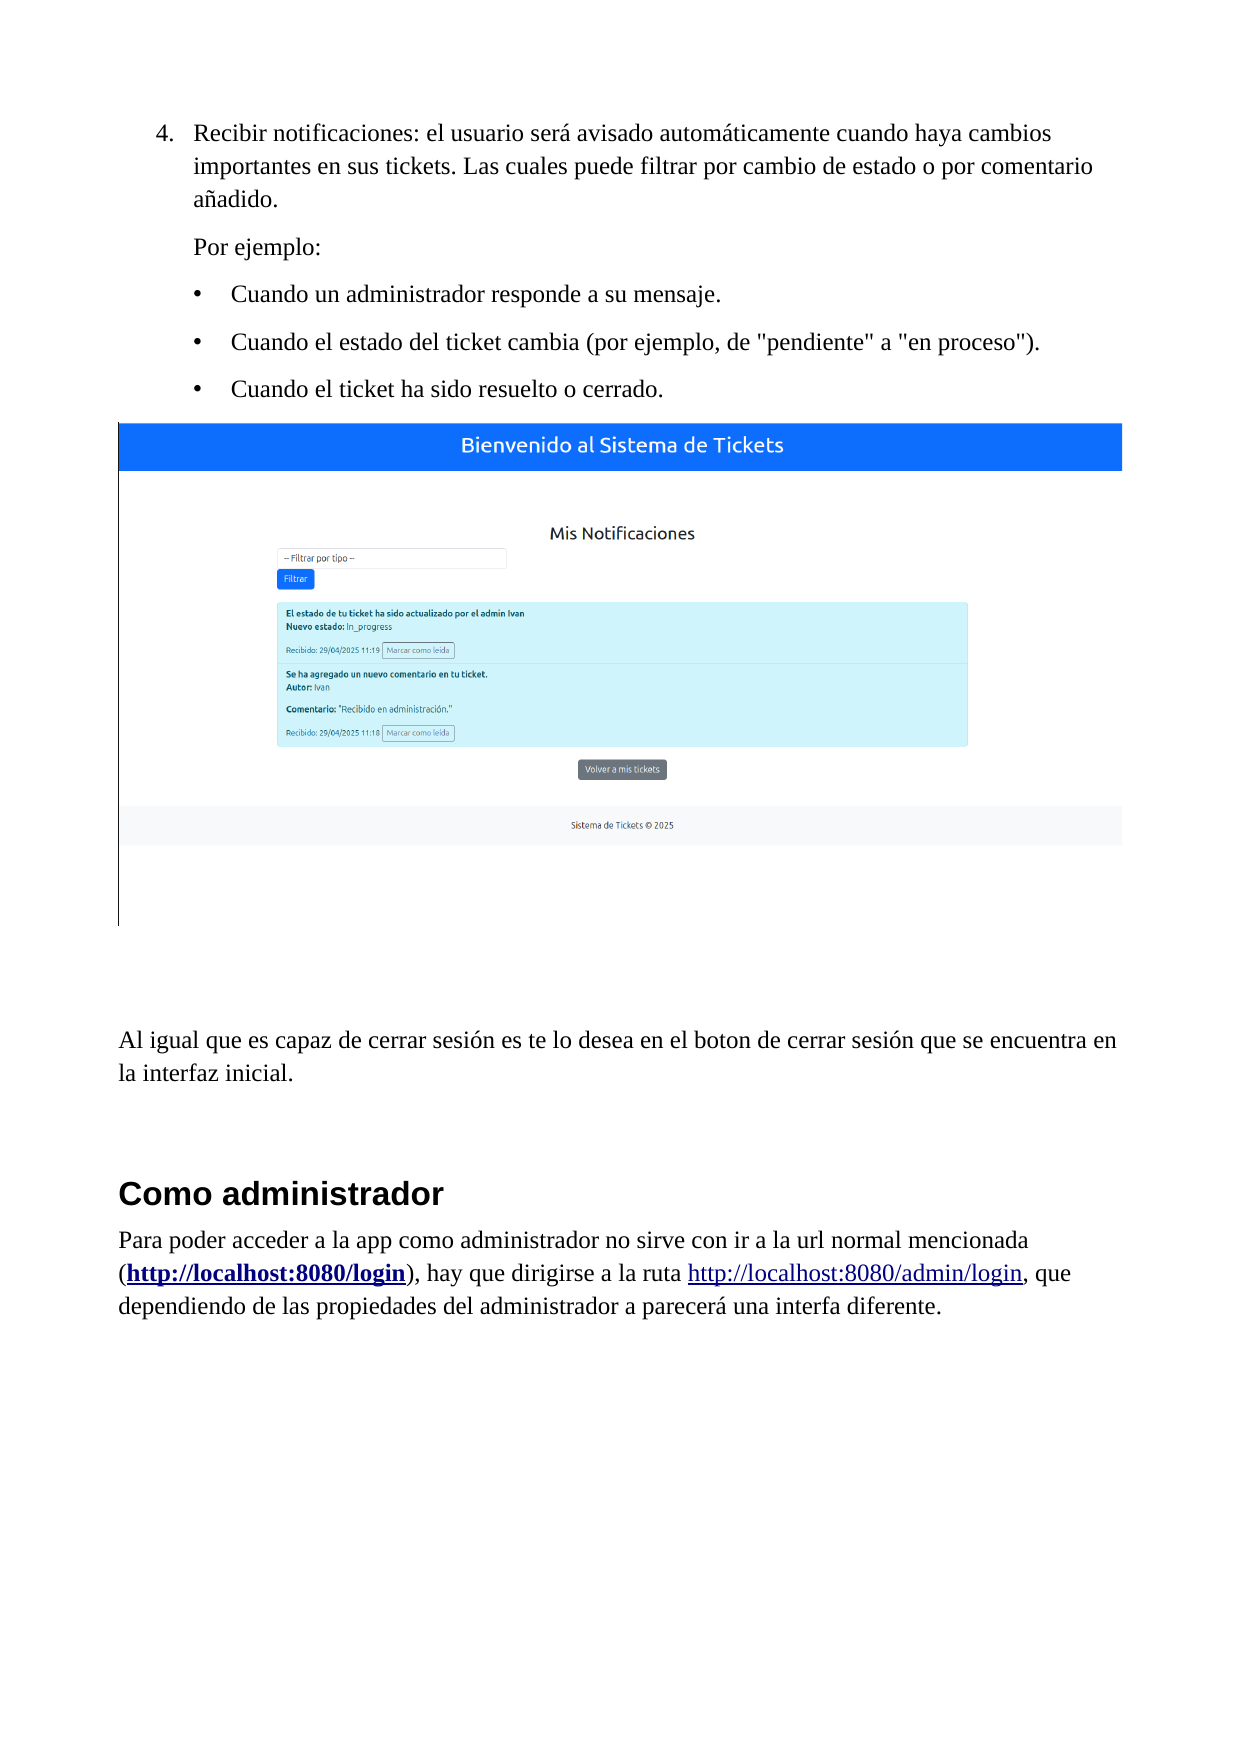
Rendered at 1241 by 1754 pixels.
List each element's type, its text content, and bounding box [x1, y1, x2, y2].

text Al igual que es capaz de cerrar sesión es te lo desea en el boton de cerrar sesión que se encuentra en la interfaz inicial. [118, 1025, 1122, 1087]
subtitle Como administrador [118, 1174, 1122, 1213]
list Recibir notificaciones: el usuario será avisado automáticamente cuando haya cambios importantes en sus tickets. Las cuales puede filtrar por cambio de estado o por comentario añadido. [156, 118, 1122, 213]
list Por ejemplo: [156, 232, 1122, 261]
list Cuando un administrador responde a su mensaje. [193, 279, 1122, 308]
text Para poder acceder a la app como administrador no sirve con ir a la url normal mencionada (http://localhost:8080/login), hay que dirigirse a la ruta http://localhost:8080/admin/login, que dependiendo de las propiedades del administrador a parecerá una interfa diferente. [118, 1225, 1122, 1320]
picture [118, 422, 1123, 926]
list Cuando el estado del ticket cambia (por ejemplo, de "pendiente" a "en proceso"). [193, 327, 1122, 356]
list Cuando el ticket ha sido resuelto o cerrado. [193, 374, 1122, 403]
